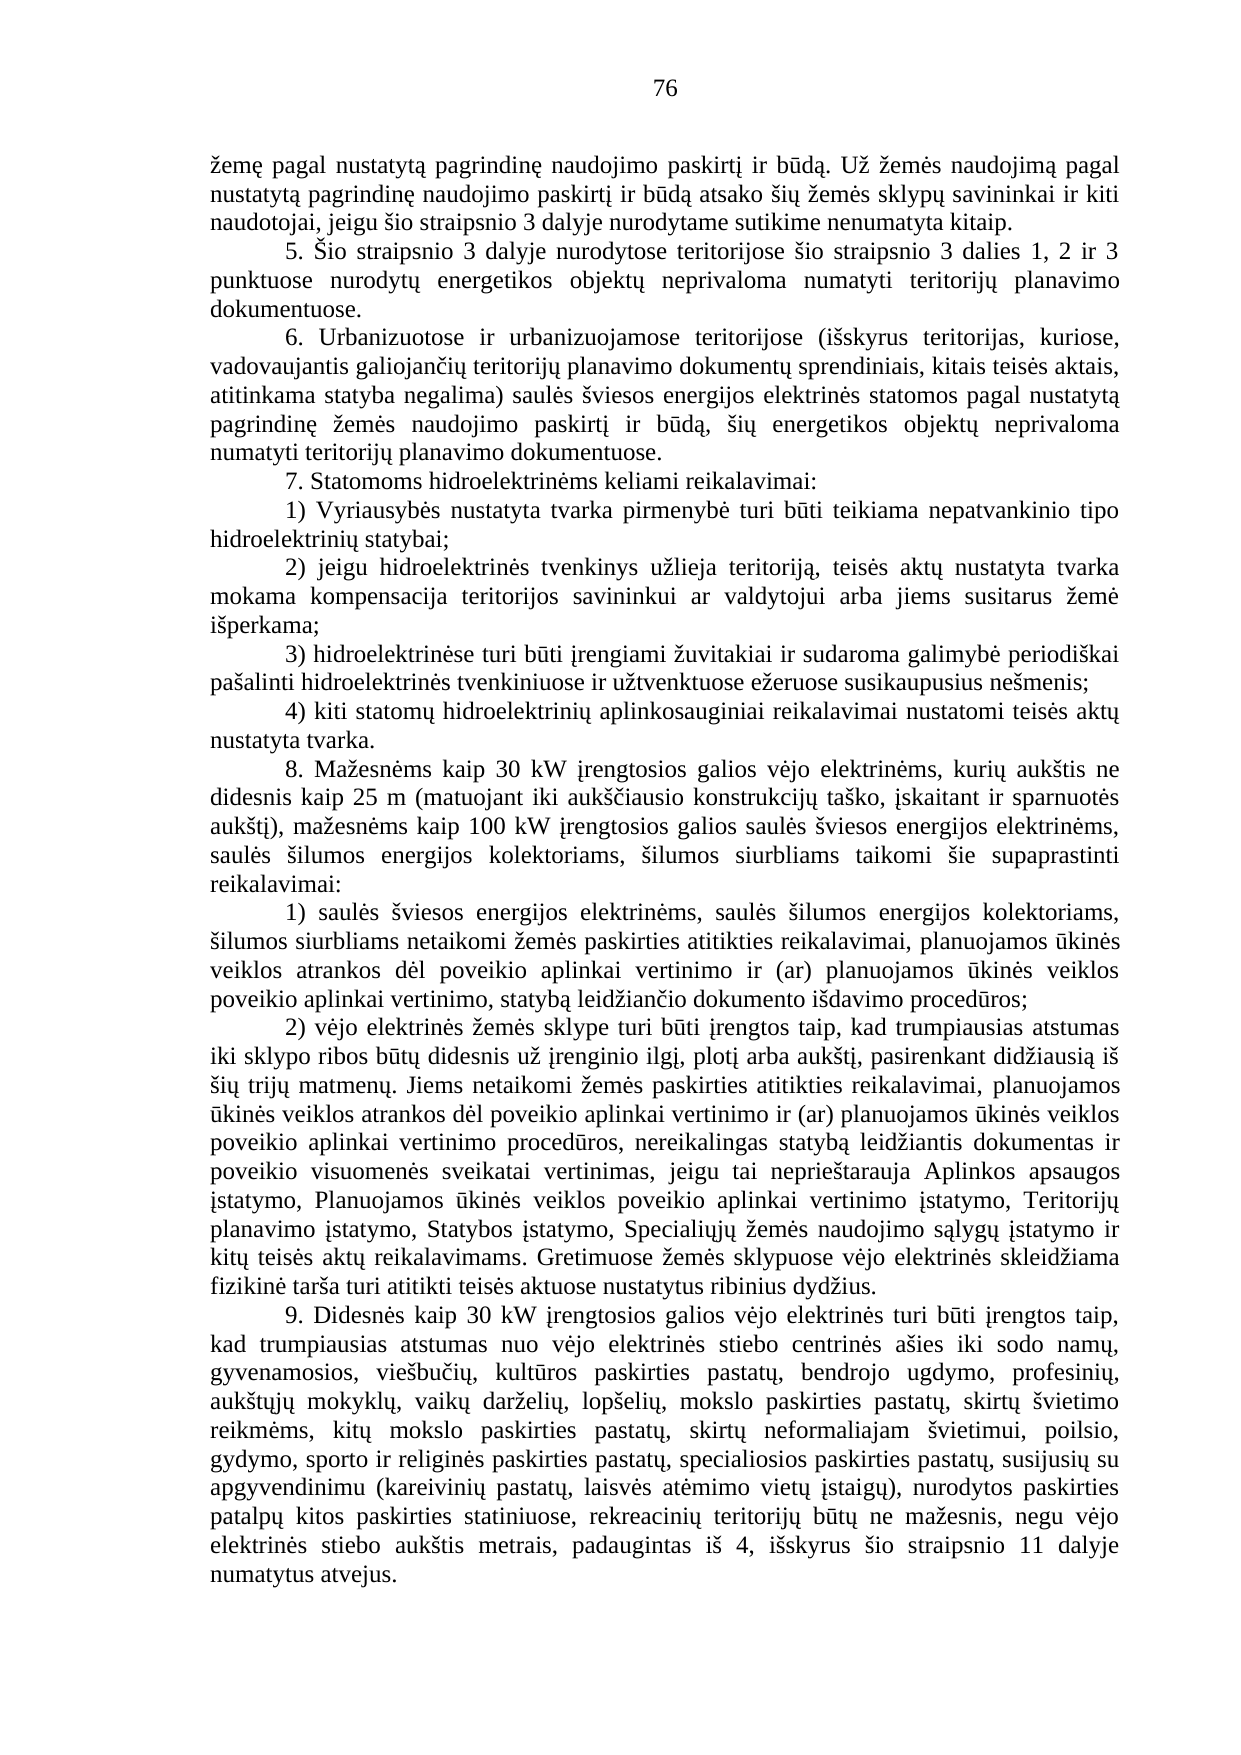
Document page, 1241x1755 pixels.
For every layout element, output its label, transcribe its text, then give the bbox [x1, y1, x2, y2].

text 5. Šio straipsnio 3 dalyje nurodytose teritorijose šio straipsnio 3 dalies 1, 2 ir 3 punktuose nurodytų energetikos objektų neprivaloma numatyti teritorijų planavimo dokumentuose. [210, 236, 1120, 322]
text 2) jeigu hidroelektrinės tvenkinys užlieja teritoriją, teisės aktų nustatyta tvarka mokama kompensacija teritorijos savininkui ar valdytojui arba jiems susitarus žemė išperkama; [210, 552, 1120, 639]
text 2) vėjo elektrinės žemės sklype turi būti įrengtos taip, kad trumpiausias atstumas iki sklypo ribos būtų didesnis už įrenginio ilgį, plotį arba aukštį, pasirenkant didžiausią iš šių trijų matmenų. Jiems netaikomi žemės paskirties atitikties reikalavimai, planuojamos ūkinės veiklos atrankos dėl poveikio aplinkai vertinimo ir (ar) planuojamos ūkinės veiklos poveikio aplinkai vertinimo procedūros, nereikalingas statybą leidžiantis dokumentas ir poveikio visuomenės sveikatai vertinimas, jeigu tai neprieštarauja Aplinkos apsaugos įstatymo, Planuojamos ūkinės veiklos poveikio aplinkai vertinimo įstatymo, Teritorijų planavimo įstatymo, Statybos įstatymo, Specialiųjų žemės naudojimo sąlygų įstatymo ir kitų teisės aktų reikalavimams. Gretimuose žemės sklypuose vėjo elektrinės skleidžiama fizikinė tarša turi atitikti teisės aktuose nustatytus ribinius dydžius. [210, 1012, 1120, 1300]
text 1) Vyriausybės nustatyta tvarka pirmenybė turi būti teikiama nepatvankinio tipo hidroelektrinių statybai; [210, 495, 1120, 552]
text 3) hidroelektrinėse turi būti įrengiami žuvitakiai ir sudaroma galimybė periodiškai pašalinti hidroelektrinės tvenkiniuose ir užtvenktuose ežeruose susikaupusius nešmenis; [210, 639, 1120, 696]
text žemę pagal nustatytą pagrindinę naudojimo paskirtį ir būdą. Už žemės naudojimą pagal nustatytą pagrindinę naudojimo paskirtį ir būdą atsako šių žemės sklypų savininkai ir kiti naudotojai, jeigu šio straipsnio 3 dalyje nurodytame sutikime nenumatyta kitaip. [210, 150, 1120, 236]
text 7. Statomoms hidroelektrinėms keliami reikalavimai: [210, 466, 1120, 495]
text 4) kiti statomų hidroelektrinių aplinkosauginiai reikalavimai nustatomi teisės aktų nustatyta tvarka. [210, 696, 1120, 754]
text 8. Mažesnėms kaip 30 kW įrengtosios galios vėjo elektrinėms, kurių aukštis ne didesnis kaip 25 m (matuojant iki aukščiausio konstrukcijų taško, įskaitant ir sparnuotės aukštį), mažesnėms kaip 100 kW įrengtosios galios saulės šviesos energijos elektrinėms, saulės šilumos energijos kolektoriams, šilumos siurbliams taikomi šie supaprastinti reikalavimai: [210, 754, 1120, 897]
text 1) saulės šviesos energijos elektrinėms, saulės šilumos energijos kolektoriams, šilumos siurbliams netaikomi žemės paskirties atitikties reikalavimai, planuojamos ūkinės veiklos atrankos dėl poveikio aplinkai vertinimo ir (ar) planuojamos ūkinės veiklos poveikio aplinkai vertinimo, statybą leidžiančio dokumento išdavimo procedūros; [210, 897, 1120, 1012]
text 9. Didesnės kaip 30 kW įrengtosios galios vėjo elektrinės turi būti įrengtos taip, kad trumpiausias atstumas nuo vėjo elektrinės stiebo centrinės ašies iki sodo namų, gyvenamosios, viešbučių, kultūros paskirties pastatų, bendrojo ugdymo, profesinių, aukštųjų mokyklų, vaikų darželių, lopšelių, mokslo paskirties pastatų, skirtų švietimo reikmėms, kitų mokslo paskirties pastatų, skirtų neformaliajam švietimui, poilsio, gydymo, sporto ir religinės paskirties pastatų, specialiosios paskirties pastatų, susijusių su apgyvendinimu (kareivinių pastatų, laisvės atėmimo vietų įstaigų), nurodytos paskirties patalpų kitos paskirties statiniuose, rekreacinių teritorijų būtų ne mažesnis, negu vėjo elektrinės stiebo aukštis metrais, padaugintas iš 4, išskyrus šio straipsnio 11 dalyje numatytus atvejus. [210, 1300, 1120, 1587]
text 6. Urbanizuotose ir urbanizuojamose teritorijose (išskyrus teritorijas, kuriose, vadovaujantis galiojančių teritorijų planavimo dokumentų sprendiniais, kitais teisės aktais, atitinkama statyba negalima) saulės šviesos energijos elektrinės statomos pagal nustatytą pagrindinę žemės naudojimo paskirtį ir būdą, šių energetikos objektų neprivaloma numatyti teritorijų planavimo dokumentuose. [210, 322, 1120, 466]
